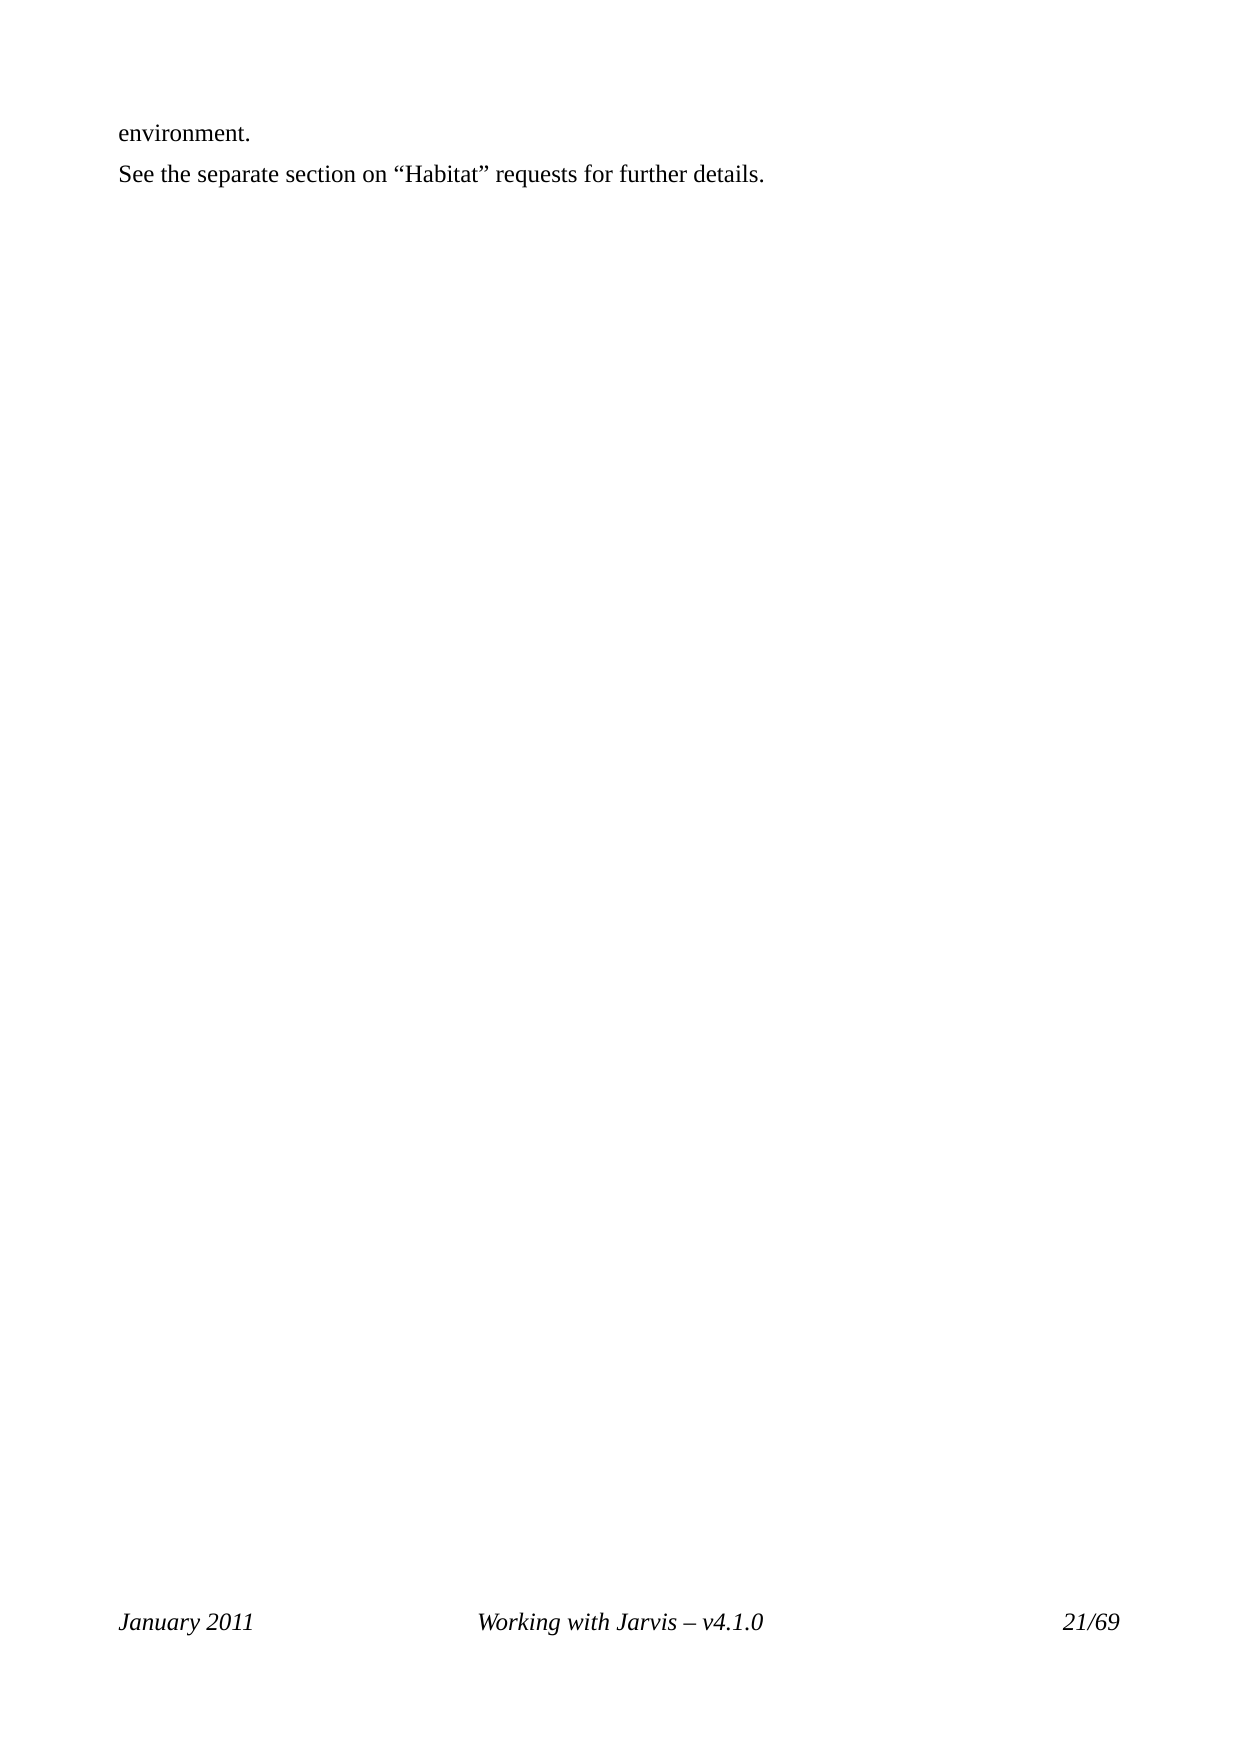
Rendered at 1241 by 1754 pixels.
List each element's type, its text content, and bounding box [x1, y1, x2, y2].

text environment. [118, 118, 1122, 147]
text See the separate section on “Habitat” requests for further details. [118, 159, 1122, 188]
